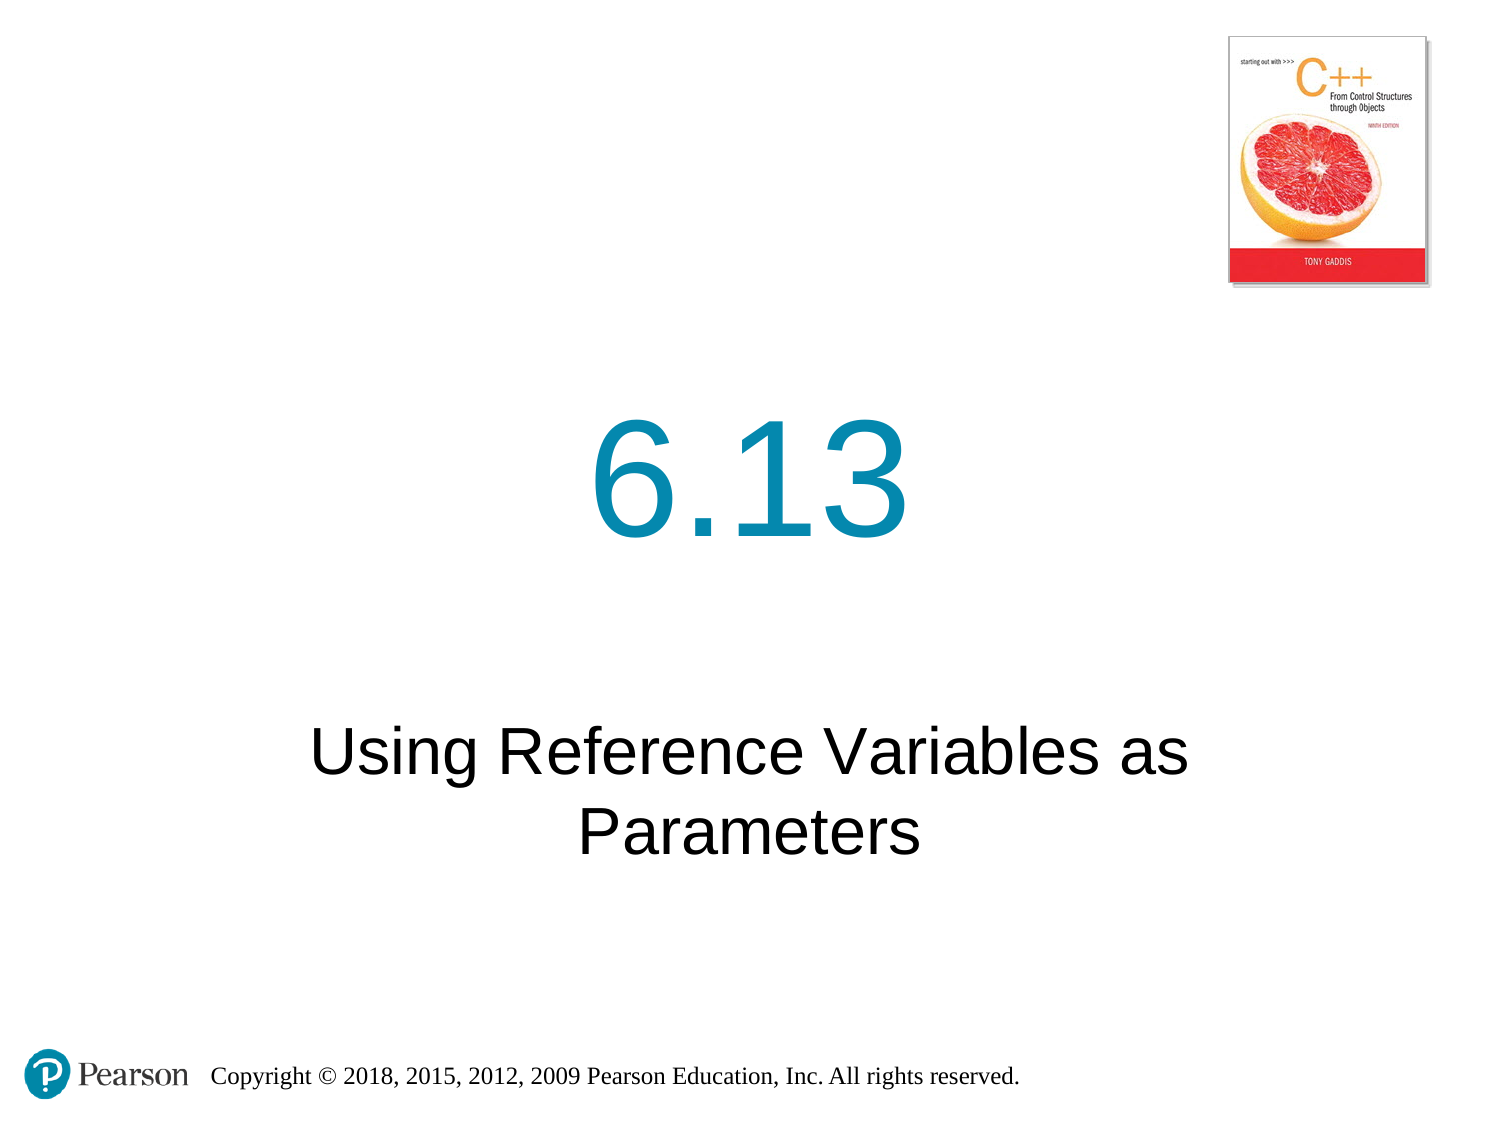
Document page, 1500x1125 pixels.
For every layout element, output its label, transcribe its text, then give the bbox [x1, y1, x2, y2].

subtitle Using Reference Variables as Parameters [225, 699, 1276, 988]
title 6.13 [112, 349, 1388, 591]
